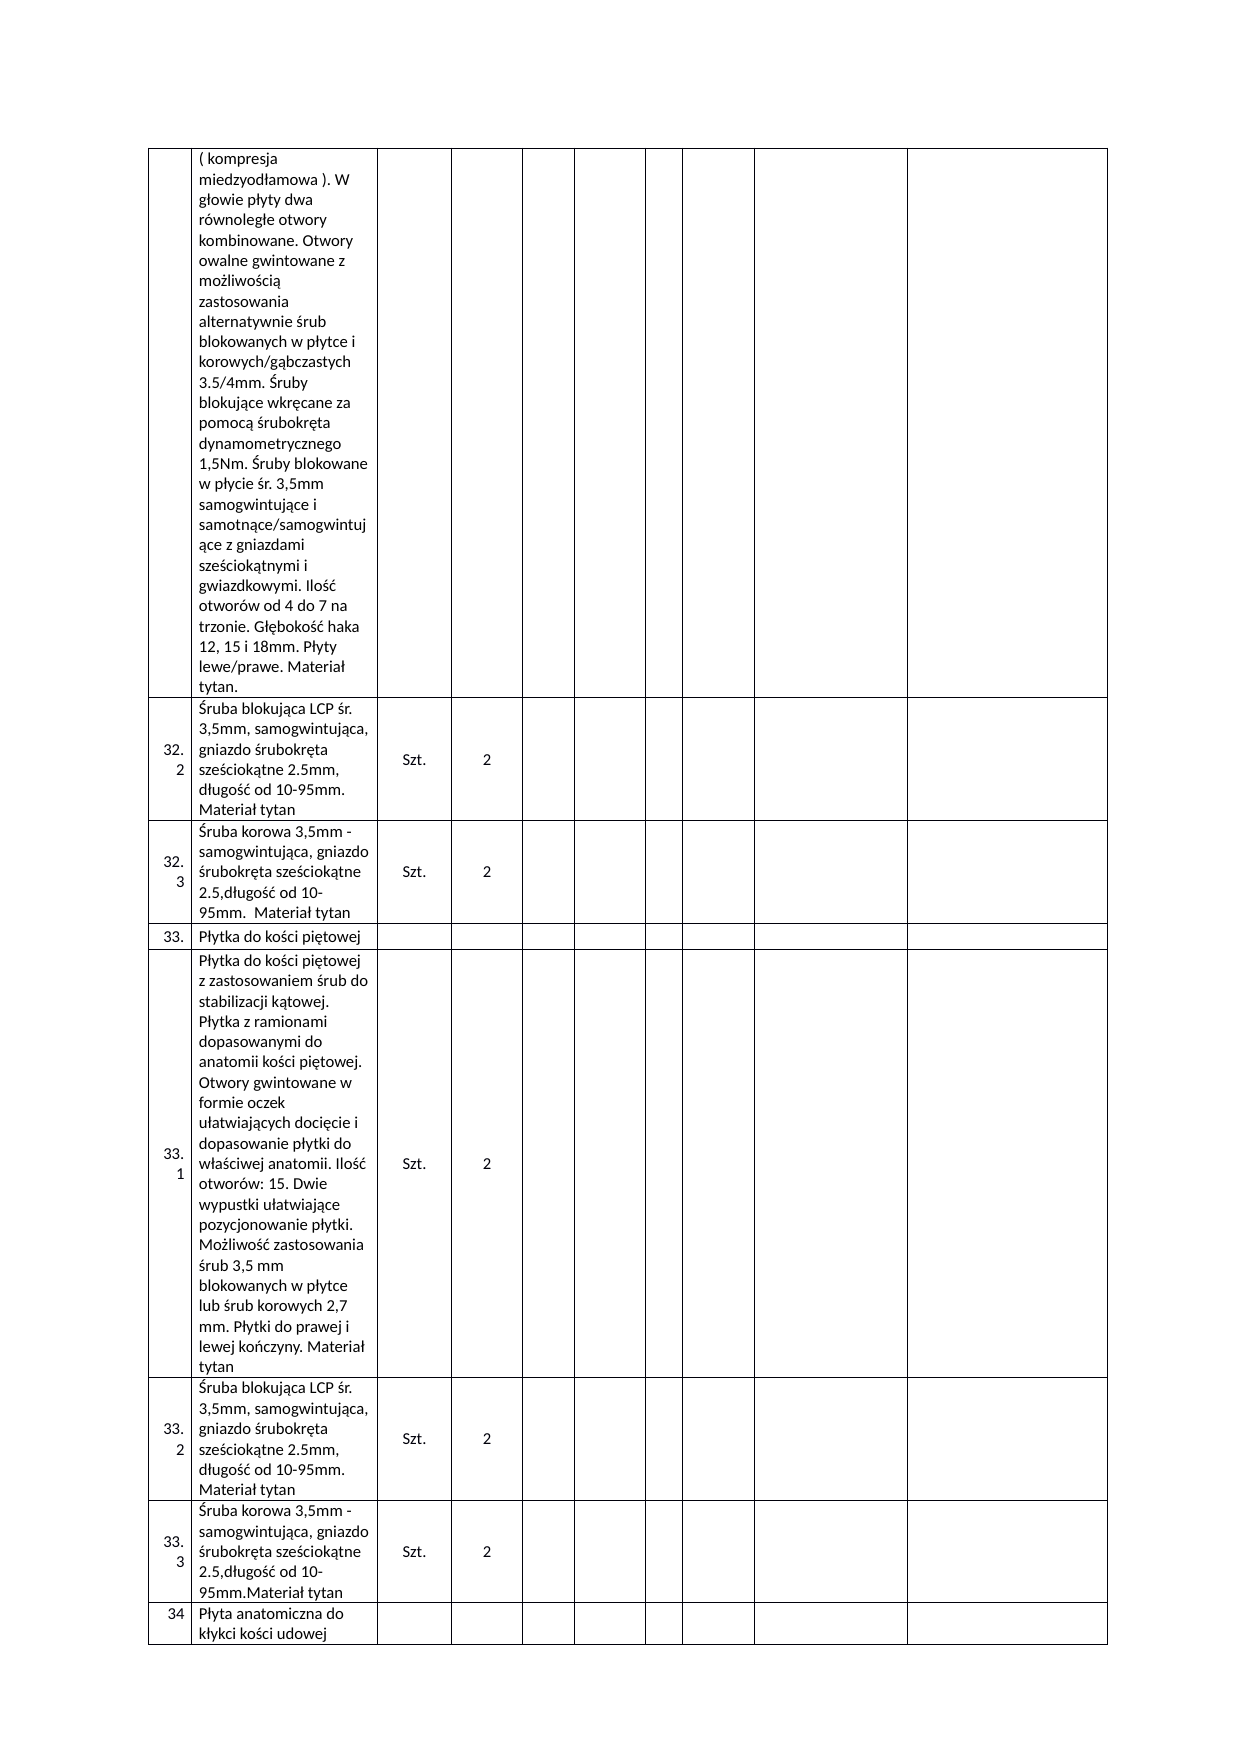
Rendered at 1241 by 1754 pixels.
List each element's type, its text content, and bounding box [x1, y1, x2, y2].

table_cell [683, 149, 754, 697]
table_cell [523, 1603, 574, 1644]
table_cell [683, 821, 754, 923]
table_cell Płytka do kości piętowej [192, 924, 377, 949]
table_cell [452, 1603, 522, 1644]
table_cell 2 [452, 1378, 522, 1500]
table_cell [575, 1603, 645, 1644]
table_cell [683, 1501, 754, 1602]
table_cell [683, 950, 754, 1377]
table_cell [646, 1378, 682, 1500]
table_cell [646, 1603, 682, 1644]
table_cell [755, 149, 907, 697]
table_cell [575, 950, 645, 1377]
table_cell 33.2 [149, 1378, 191, 1500]
table_cell [646, 698, 682, 820]
table_cell [523, 950, 574, 1377]
table_cell [378, 1603, 451, 1644]
table_cell [683, 1603, 754, 1644]
table_cell Płytka do kości piętowej z zastosowaniem śrub do stabilizacji kątowej. Płytka z ramionami dopasowanymi do anatomii kości piętowej. Otwory gwintowane w formie oczek ułatwiających docięcie i dopasowanie płytki do właściwej anatomii. Ilość otworów: 15. Dwie wypustki ułatwiające pozycjonowanie płytki. Możliwość zastosowania śrub 3,5 mm blokowanych w płytce lub śrub korowych 2,7 mm. Płytki do prawej i lewej kończyny. Materiał tytan [192, 950, 377, 1377]
table_cell 33. [149, 924, 191, 949]
table_cell [575, 821, 645, 923]
table_cell [523, 821, 574, 923]
table_cell 34 [149, 1603, 191, 1644]
table_cell [755, 821, 907, 923]
table_cell [523, 149, 574, 697]
table_cell [575, 698, 645, 820]
table_cell [908, 698, 1107, 820]
table_cell 2 [452, 698, 522, 820]
table_cell [755, 1603, 907, 1644]
table_cell [523, 698, 574, 820]
table_cell [646, 149, 682, 697]
table_cell [646, 924, 682, 949]
table_cell ( kompresja miedzyodłamowa ). W głowie płyty dwa równoległe otwory kombinowane. Otwory owalne gwintowane z możliwością zastosowania alternatywnie śrub blokowanych w płytce i korowych/gąbczastych 3.5/4mm. Śruby blokujące wkręcane za pomocą śrubokręta dynamometrycznego 1,5Nm. Śruby blokowane w płycie śr. 3,5mm samogwintujące i samotnące/samogwintujące z gniazdami sześciokątnymi i gwiazdkowymi. Ilość otworów od 4 do 7 na trzonie. Głębokość haka 12, 15 i 18mm. Płyty lewe/prawe. Materiał tytan. [192, 149, 377, 697]
table_cell [908, 1603, 1107, 1644]
table_cell [378, 149, 451, 697]
table_cell Płyta anatomiczna do kłykci kości udowej [192, 1603, 377, 1644]
table_cell [575, 1501, 645, 1602]
table_cell 32.2 [149, 698, 191, 820]
table_cell 33.1 [149, 950, 191, 1377]
table_cell [683, 924, 754, 949]
table_cell Szt. [378, 1378, 451, 1500]
table_cell 32.3 [149, 821, 191, 923]
table_cell [908, 1378, 1107, 1500]
table_cell [523, 924, 574, 949]
table_cell [908, 950, 1107, 1377]
table_cell [908, 149, 1107, 697]
table_cell [575, 149, 645, 697]
table_cell [683, 1378, 754, 1500]
table_cell [452, 924, 522, 949]
table_cell [646, 1501, 682, 1602]
table_cell [755, 950, 907, 1377]
table_cell [908, 821, 1107, 923]
table_cell Śruba korowa 3,5mm - samogwintująca, gniazdo śrubokręta sześciokątne 2.5,długość od 10-95mm.Materiał tytan [192, 1501, 377, 1602]
table_cell [452, 149, 522, 697]
table_cell Śruba blokująca LCP śr. 3,5mm, samogwintująca, gniazdo śrubokręta sześciokątne 2.5mm, długość od 10-95mm. Materiał tytan [192, 698, 377, 820]
table_cell 2 [452, 1501, 522, 1602]
table_cell [646, 821, 682, 923]
table_cell [149, 149, 191, 697]
table_cell Śruba korowa 3,5mm - samogwintująca, gniazdo śrubokręta sześciokątne 2.5,długość od 10-95mm. Materiał tytan [192, 821, 377, 923]
table_cell [378, 924, 451, 949]
table_cell [683, 698, 754, 820]
table_cell [575, 924, 645, 949]
table_cell [908, 924, 1107, 949]
table_cell 2 [452, 821, 522, 923]
table_cell [646, 950, 682, 1377]
table_cell [755, 1501, 907, 1602]
table_cell [755, 698, 907, 820]
table_cell Szt. [378, 950, 451, 1377]
table_cell [908, 1501, 1107, 1602]
table_cell [523, 1501, 574, 1602]
table_cell 33.3 [149, 1501, 191, 1602]
table_cell Śruba blokująca LCP śr. 3,5mm, samogwintująca, gniazdo śrubokręta sześciokątne 2.5mm, długość od 10-95mm. Materiał tytan [192, 1378, 377, 1500]
table_cell [755, 924, 907, 949]
table_cell [575, 1378, 645, 1500]
table_cell Szt. [378, 1501, 451, 1602]
table_cell 2 [452, 950, 522, 1377]
table_cell Szt. [378, 821, 451, 923]
table_cell [523, 1378, 574, 1500]
table_cell [755, 1378, 907, 1500]
table_cell Szt. [378, 698, 451, 820]
